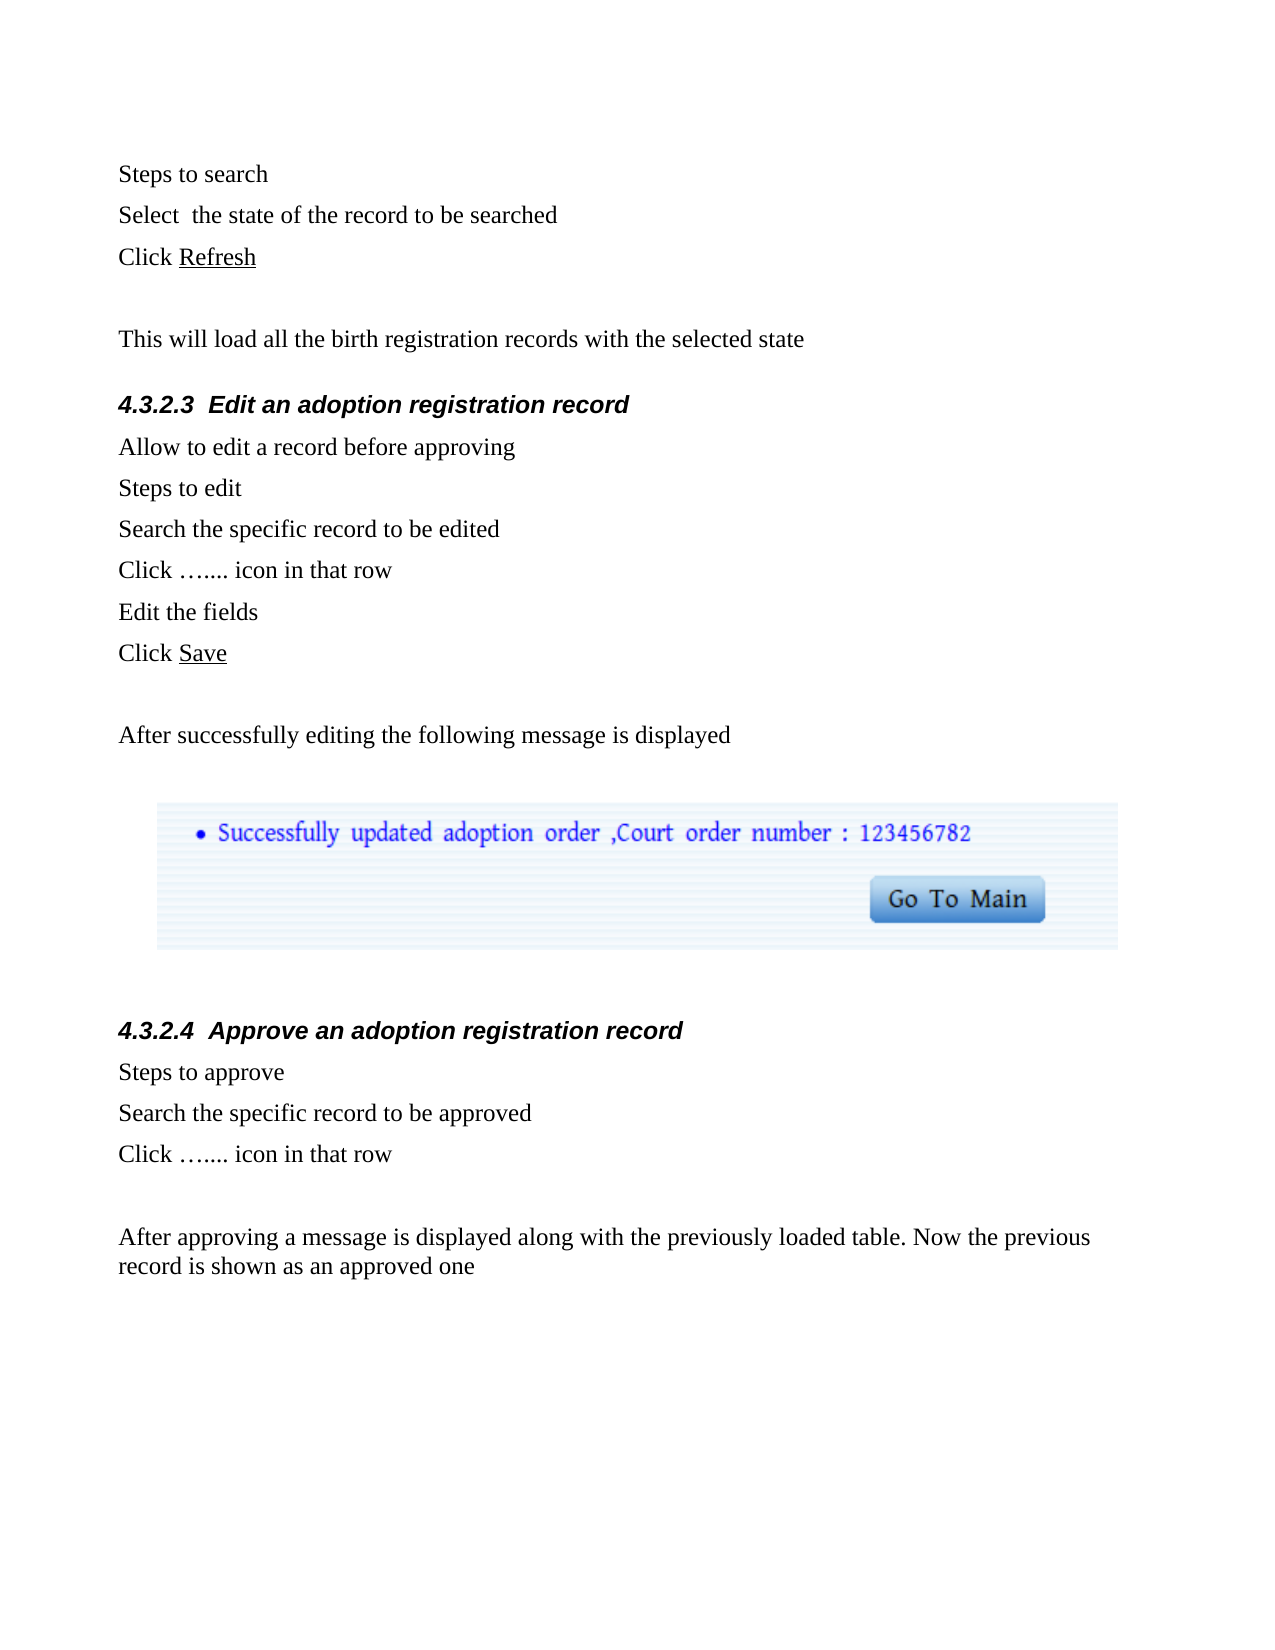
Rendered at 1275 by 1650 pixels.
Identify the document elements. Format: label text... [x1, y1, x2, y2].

text After successfully editing the following message is displayed [118, 720, 1157, 749]
text Search the specific record to be edited [118, 514, 1157, 543]
text Select the state of the record to be searched [118, 201, 1157, 229]
text Edit the fields [118, 597, 1157, 625]
text Click ….... icon in that row [118, 1139, 1157, 1168]
text After approving a message is displayed along with the previously loaded table. Now the previous record is shown as an approved one [118, 1222, 1157, 1279]
text Steps to approve [118, 1057, 1157, 1086]
text Click Save [118, 638, 1157, 667]
picture [157, 802, 1118, 950]
text Allow to edit a record before approving [118, 432, 1157, 460]
text Click ….... icon in that row [118, 555, 1157, 584]
text This will load all the birth registration records with the selected state [118, 324, 1157, 353]
text Steps to search [118, 159, 1157, 188]
text Search the specific record to be approved [118, 1098, 1157, 1127]
text Steps to edit [118, 473, 1157, 502]
text Click Refresh [118, 242, 1157, 271]
subtitle Edit an adoption registration record [118, 391, 1157, 419]
subtitle Approve an adoption registration record [118, 1016, 1157, 1044]
